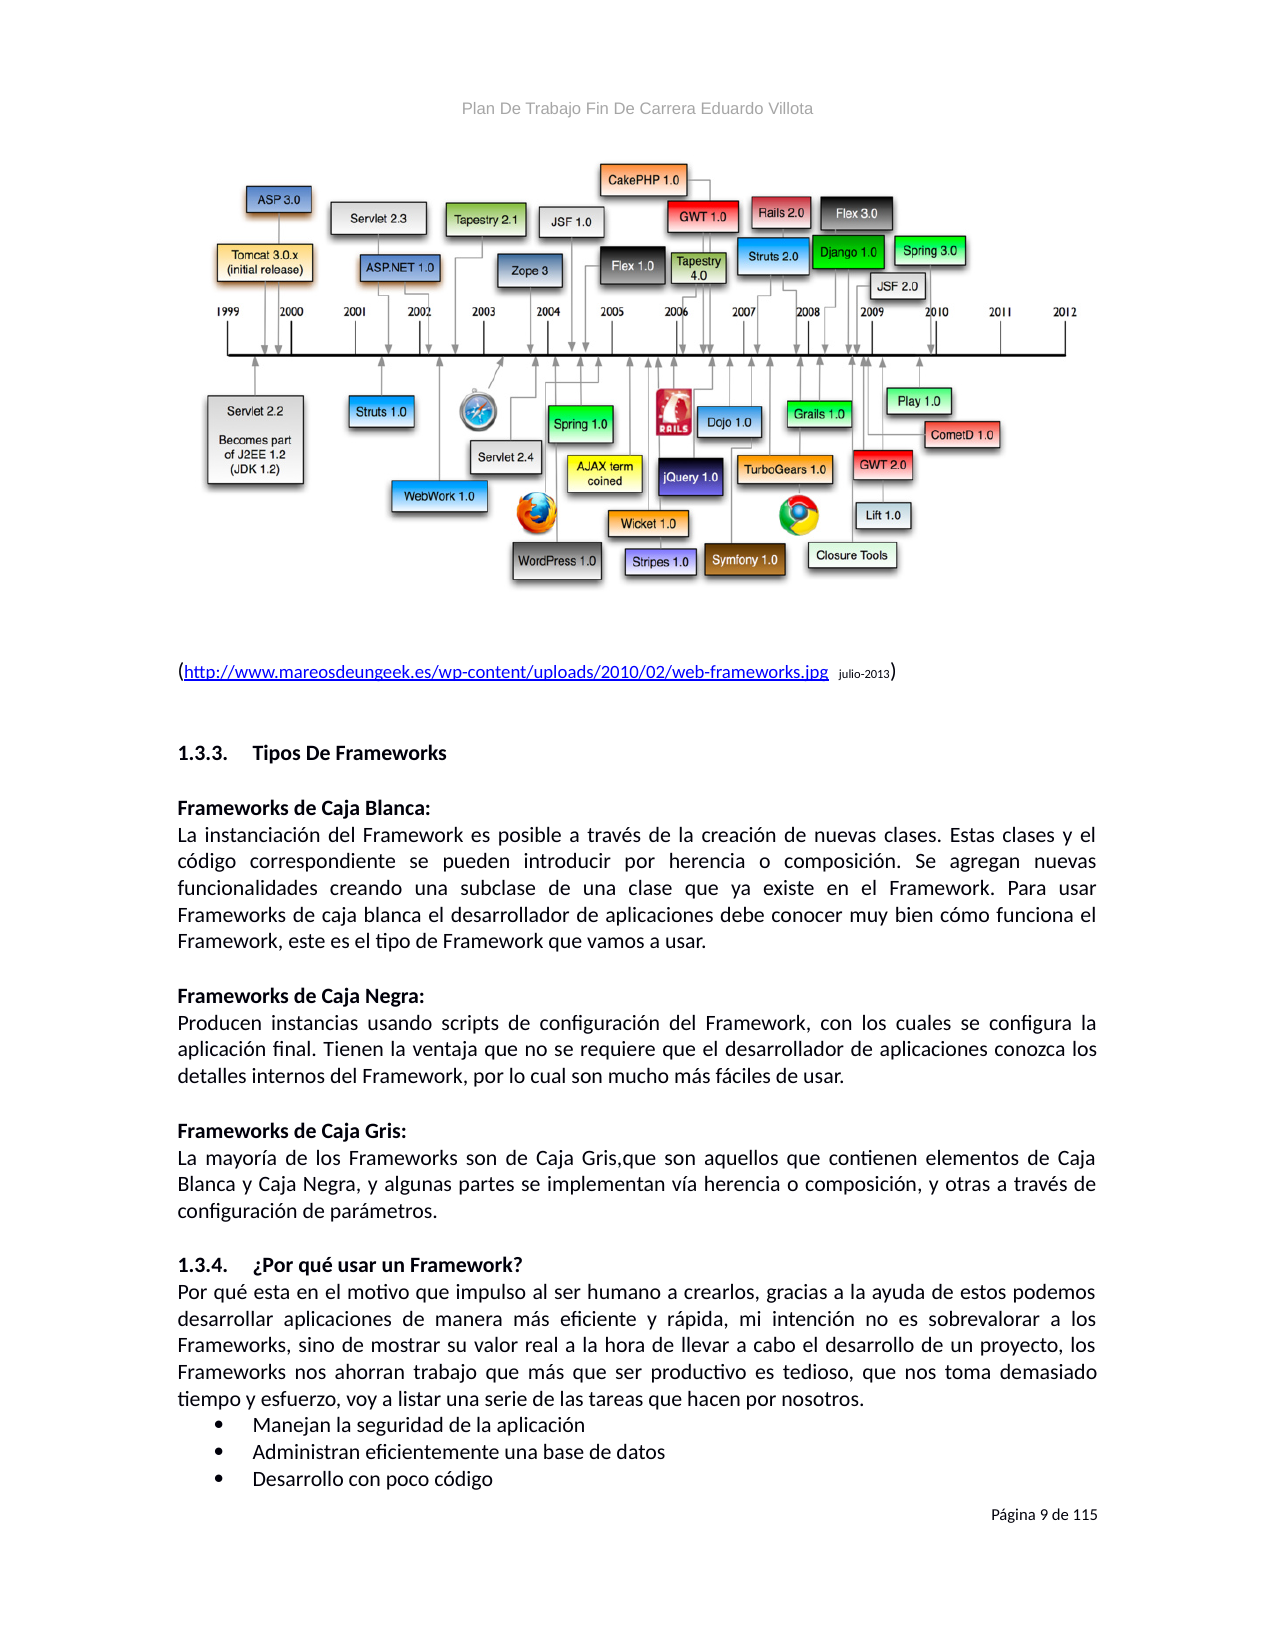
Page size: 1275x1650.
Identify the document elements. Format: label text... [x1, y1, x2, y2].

text (http://www.mareosdeungeek.es/wp-content/uploads/2010/02/web-frameworks.jpg julio-2013) [177, 657, 1098, 683]
text Frameworks de Caja Gris: [177, 1117, 1098, 1144]
text La instanciación del Framework es posible a través de la creación de nuevas clases. Estas clases y el código correspondiente se pueden introducir por herencia o composición. Se agregan nuevas funcionalidades creando una subclase de una clase que ya existe en el Framework. Para usar Frameworks de caja blanca el desarrollador de aplicaciones debe conocer muy bien cómo funciona el Framework, este es el tipo de Framework que vamos a usar. [177, 821, 1098, 954]
text Por qué esta en el motivo que impulso al ser humano a crearlos, gracias a la ayuda de estos podemos desarrollar aplicaciones de manera más eficiente y rápida, mi intención no es sobrevalorar a los Frameworks, sino de mostrar su valor real a la hora de llevar a cabo el desarrollo de un proyecto, los Frameworks nos ahorran trabajo que más que ser productivo es tedioso, que nos toma demasiado tiempo y esfuerzo, voy a listar una serie de las tareas que hacen por nosotros. [177, 1278, 1098, 1412]
list Desarrollo con poco código [215, 1465, 1098, 1492]
text La mayoría de los Frameworks son de Caja Gris,que son aquellos que contienen elementos de Caja Blanca y Caja Negra, y algunas partes se implementan vía herencia o composición, y otras a través de configuración de parámetros. [177, 1144, 1098, 1224]
text Frameworks de Caja Blanca: [177, 794, 1098, 821]
list Administran eficientemente una base de datos [215, 1438, 1098, 1465]
text Producen instancias usando scripts de configuración del Framework, con los cuales se configura la aplicación final. Tienen la ventaja que no se requiere que el desarrollador de aplicaciones conozca los detalles internos del Framework, por lo cual son mucho más fáciles de usar. [177, 1009, 1098, 1089]
list Manejan la seguridad de la aplicación [215, 1412, 1098, 1438]
text Frameworks de Caja Negra: [177, 982, 1098, 1009]
list Tipos De Frameworks [177, 739, 1098, 766]
picture [187, 147, 1088, 604]
text 1.3.4. ¿Por qué usar un Framework? [177, 1252, 1098, 1278]
